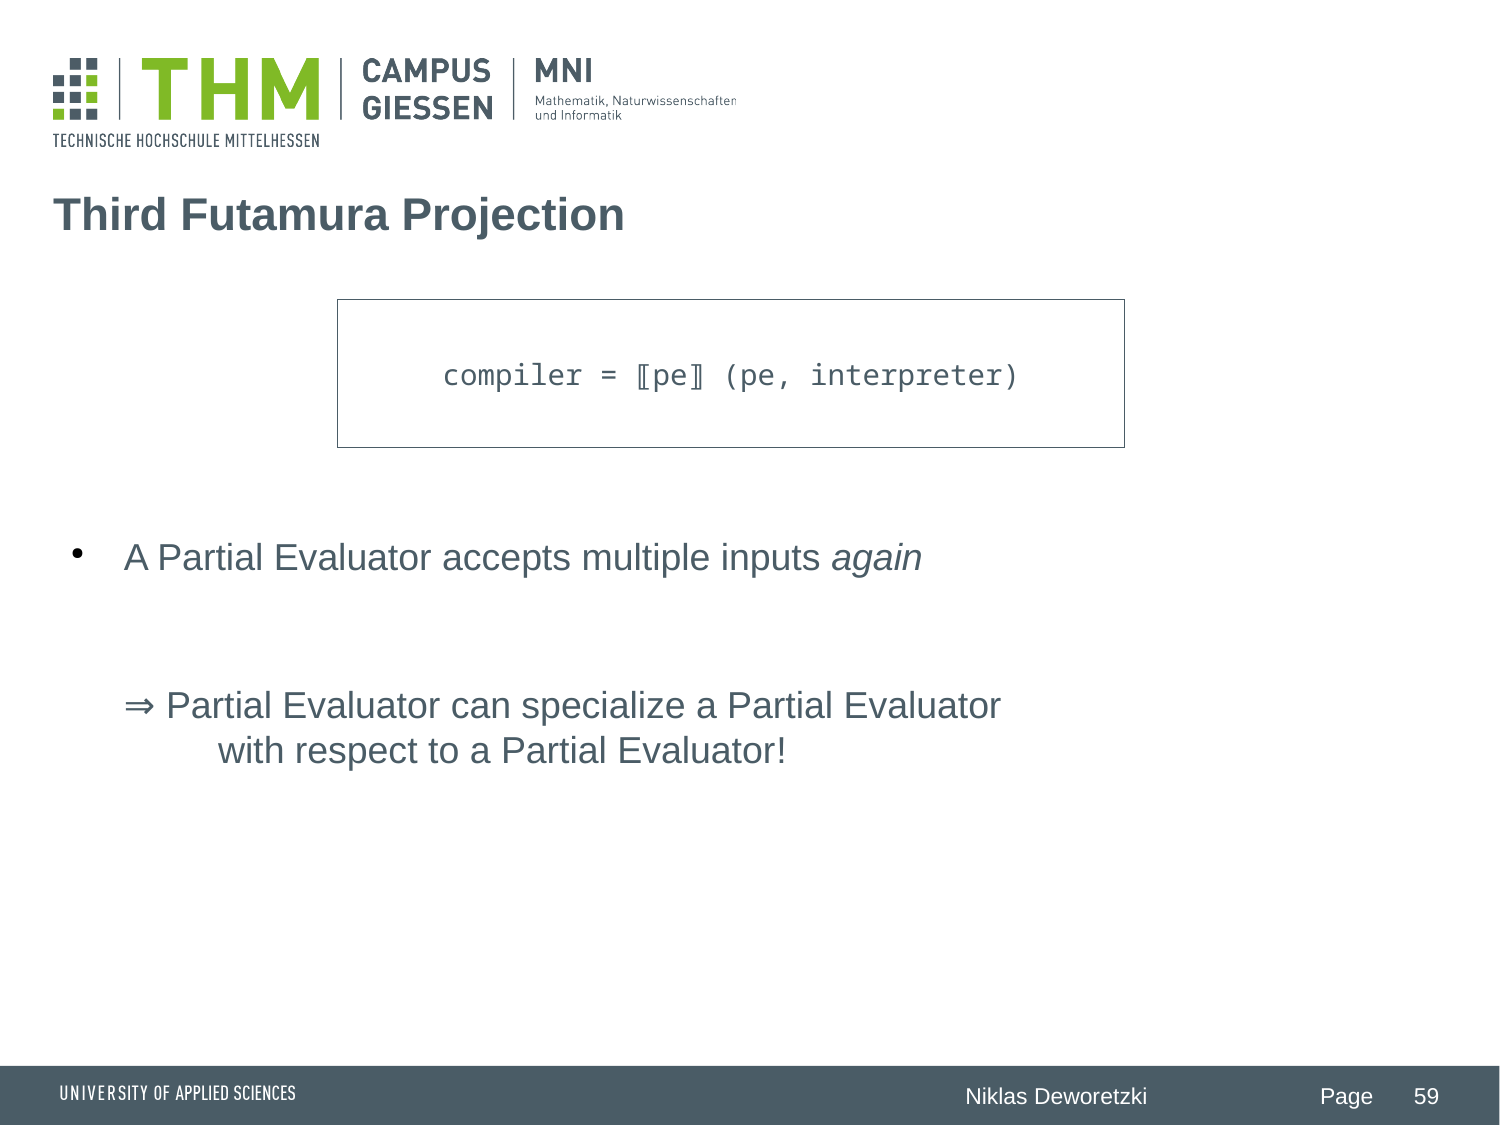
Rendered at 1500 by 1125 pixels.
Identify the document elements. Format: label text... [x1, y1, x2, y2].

picture [53, 58, 736, 147]
text_box compiler = ⟦pe⟧ (pe, interpreter) [337, 299, 1125, 448]
slide_number [1376, 1073, 1455, 1118]
title Third Futamura Projection [53, 177, 1435, 272]
picture [59, 1082, 296, 1104]
list A Partial Evaluator accepts multiple inputs again ⇒ Partial Evaluator can specialize a Partial Evaluator with respect to a Partial Evaluator! [53, 525, 1436, 1013]
